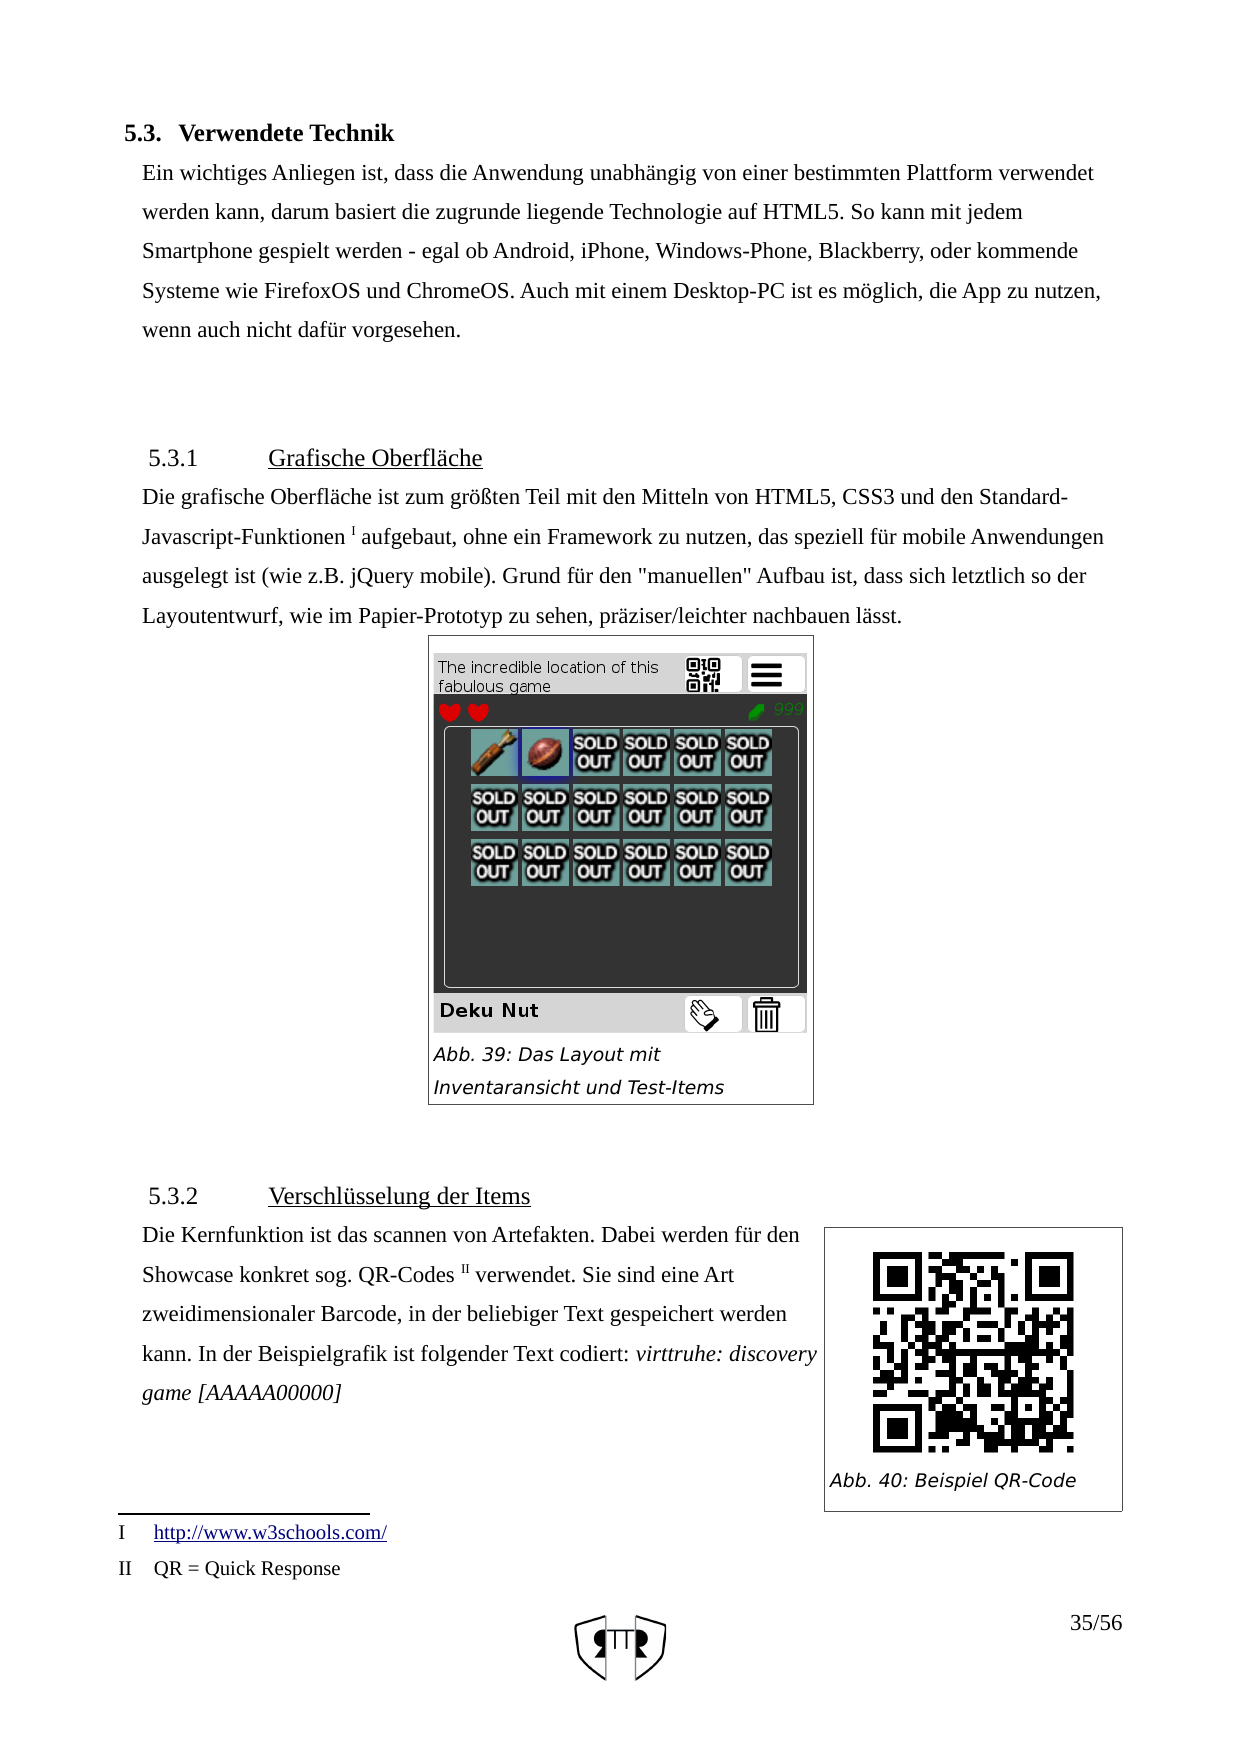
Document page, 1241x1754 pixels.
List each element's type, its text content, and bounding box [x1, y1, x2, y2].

text Ein wichtiges Anliegen ist, dass die Anwendung unabhängig von einer bestimmten Plattform verwendet werden kann, darum basiert die zugrunde liegende Technologie auf HTML5. So kann mit jedem Smartphone gespielt werden - egal ob Android, iPhone, Windows-Phone, Blackberry, oder kommende Systeme wie FirefoxOS und ChromeOS. Auch mit einem Desktop-PC ist es möglich, die App zu nutzen, wenn auch nicht dafür vorgesehen. [142, 159, 1122, 343]
subtitle Grafische Oberfläche [142, 443, 1122, 472]
text QR = Quick Response [118, 1556, 1122, 1580]
text [825, 1228, 1122, 1511]
picture [574, 1615, 667, 1681]
text Abb. 40: Beispiel QR-Code [830, 1459, 1116, 1492]
text http://www.w3schools.com/ [118, 1520, 1122, 1544]
picture [866, 1245, 1080, 1459]
subtitle Verwendete Technik [124, 118, 1122, 147]
picture [433, 653, 807, 1033]
text Abb. 39: Das Layout mit Inventaransicht und Test-Items [433, 1033, 807, 1098]
subtitle Verschlüsselung der Items [142, 1181, 1122, 1209]
text Die grafische Oberfläche ist zum größten Teil mit den Mitteln von HTML5, CSS3 und den Standard-Javascript-Funktionen aufgebaut, ohne ein Framework zu nutzen, das speziell für mobile Anwendungen ausgelegt ist (wie z.B. jQuery mobile). Grund für den "manuellen" Aufbau ist, dass sich letztlich so der Layoutentwurf, wie im Papier-Prototyp zu sehen, präziser/leichter nachbauen lässt. [142, 483, 1122, 628]
text Die Kernfunktion ist das scannen von Artefakten. Dabei werden für den Showcase konkret sog. QR-Codes verwendet. Sie sind eine Art zweidimensionaler Barcode, in der beliebiger Text gespeichert werden kann. In der Beispielgrafik ist folgender Text codiert: virttruhe: discovery game [AAAAA00000] [142, 1221, 1122, 1406]
